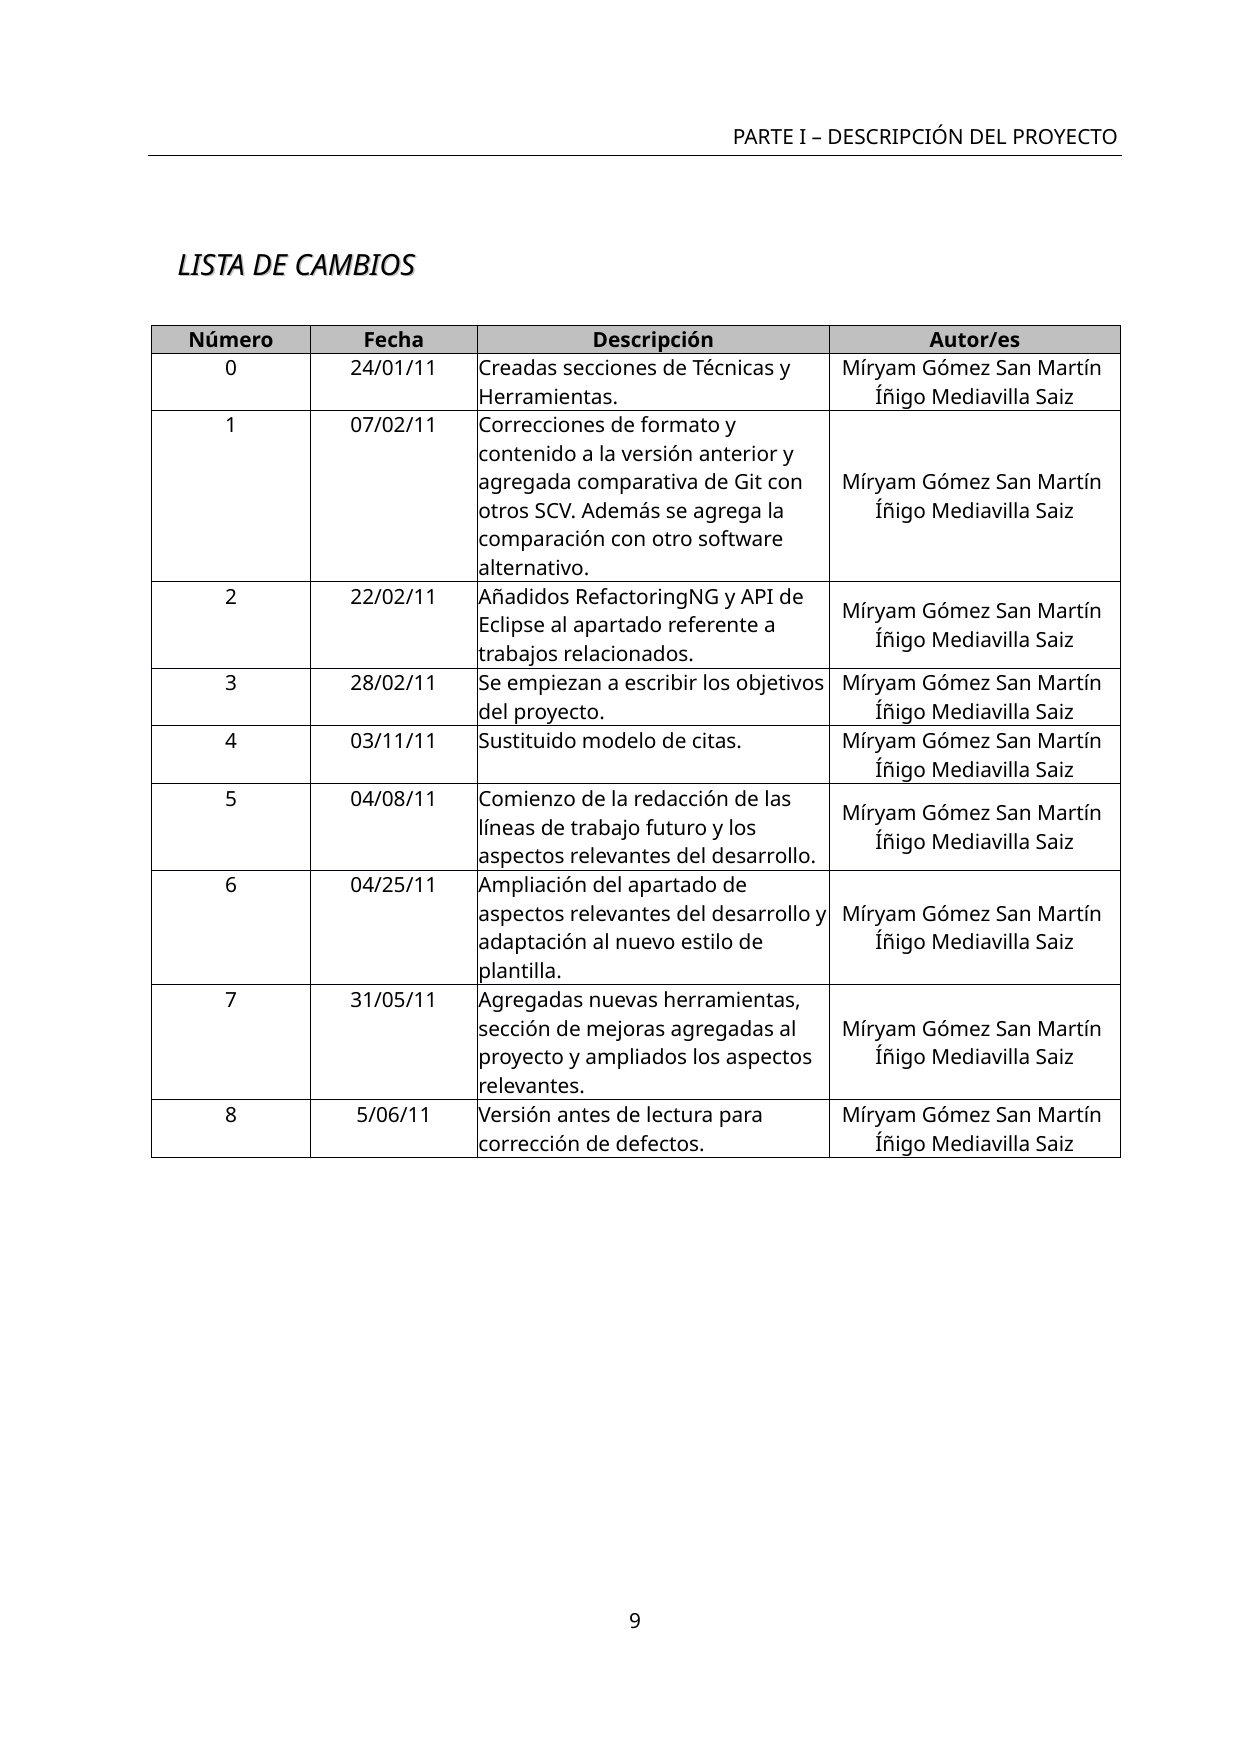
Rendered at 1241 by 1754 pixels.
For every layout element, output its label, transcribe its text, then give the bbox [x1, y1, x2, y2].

table_cell 6 [152, 871, 310, 984]
table_cell Comienzo de la redacción de las líneas de trabajo futuro y los aspectos relevantes del desarrollo. [478, 784, 829, 869]
table_cell Míryam Gómez San Martín Íñigo Mediavilla Saiz [830, 871, 1120, 984]
table_cell Míryam Gómez San Martín Íñigo Mediavilla Saiz [830, 354, 1120, 410]
table_cell Añadidos RefactoringNG y API de Eclipse al apartado referente a trabajos relacionados. [478, 582, 829, 667]
table_cell Míryam Gómez San Martín Íñigo Mediavilla Saiz [830, 985, 1120, 1099]
subtitle Lista de cambios [177, 244, 1122, 284]
table_cell Míryam Gómez San Martín Íñigo Mediavilla Saiz [830, 784, 1120, 869]
table_cell Míryam Gómez San Martín Íñigo Mediavilla Saiz [830, 1100, 1120, 1157]
table_cell Ampliación del apartado de aspectos relevantes del desarrollo y adaptación al nuevo estilo de plantilla. [478, 871, 829, 984]
table_cell Míryam Gómez San Martín Íñigo Mediavilla Saiz [830, 582, 1120, 667]
table_cell 2 [152, 582, 310, 667]
table_cell 8 [152, 1100, 310, 1157]
table_cell Míryam Gómez San Martín Íñigo Mediavilla Saiz [830, 411, 1120, 581]
table_cell 5/06/11 [311, 1100, 477, 1157]
table_cell 31/05/11 [311, 985, 477, 1099]
table_cell 24/01/11 [311, 354, 477, 410]
table_cell 0 [152, 354, 310, 410]
table_cell 07/02/11 [311, 411, 477, 581]
table_cell 1 [152, 411, 310, 581]
table_header Fecha [311, 326, 477, 353]
table_header Autor/es [830, 326, 1120, 353]
table_cell 3 [152, 669, 310, 725]
table_cell 5 [152, 784, 310, 869]
table_cell 7 [152, 985, 310, 1099]
table_cell Creadas secciones de Técnicas y Herramientas. [478, 354, 829, 410]
table_cell 08/04/11 [311, 784, 477, 869]
table_cell 25/04/11 [311, 871, 477, 984]
table_cell Se empiezan a escribir los objetivos del proyecto. [478, 669, 829, 725]
table_cell Versión antes de lectura para corrección de defectos. [478, 1100, 829, 1157]
table_cell 4 [152, 726, 310, 783]
table_cell 28/02/11 [311, 669, 477, 725]
table_cell Míryam Gómez San Martín Íñigo Mediavilla Saiz [830, 726, 1120, 783]
table_header Número [152, 326, 310, 353]
table_cell 11/03/11 [311, 726, 477, 783]
table_cell Sustituido modelo de citas. [478, 726, 829, 783]
table_cell Míryam Gómez San Martín Íñigo Mediavilla Saiz [830, 669, 1120, 725]
table_header Descripción [478, 326, 829, 353]
table_cell Agregadas nuevas herramientas, sección de mejoras agregadas al proyecto y ampliados los aspectos relevantes. [478, 985, 829, 1099]
table_cell Correcciones de formato y contenido a la versión anterior y agregada comparativa de Git con otros SCV. Además se agrega la comparación con otro software alternativo. [478, 411, 829, 581]
table_cell 22/02/11 [311, 582, 477, 667]
